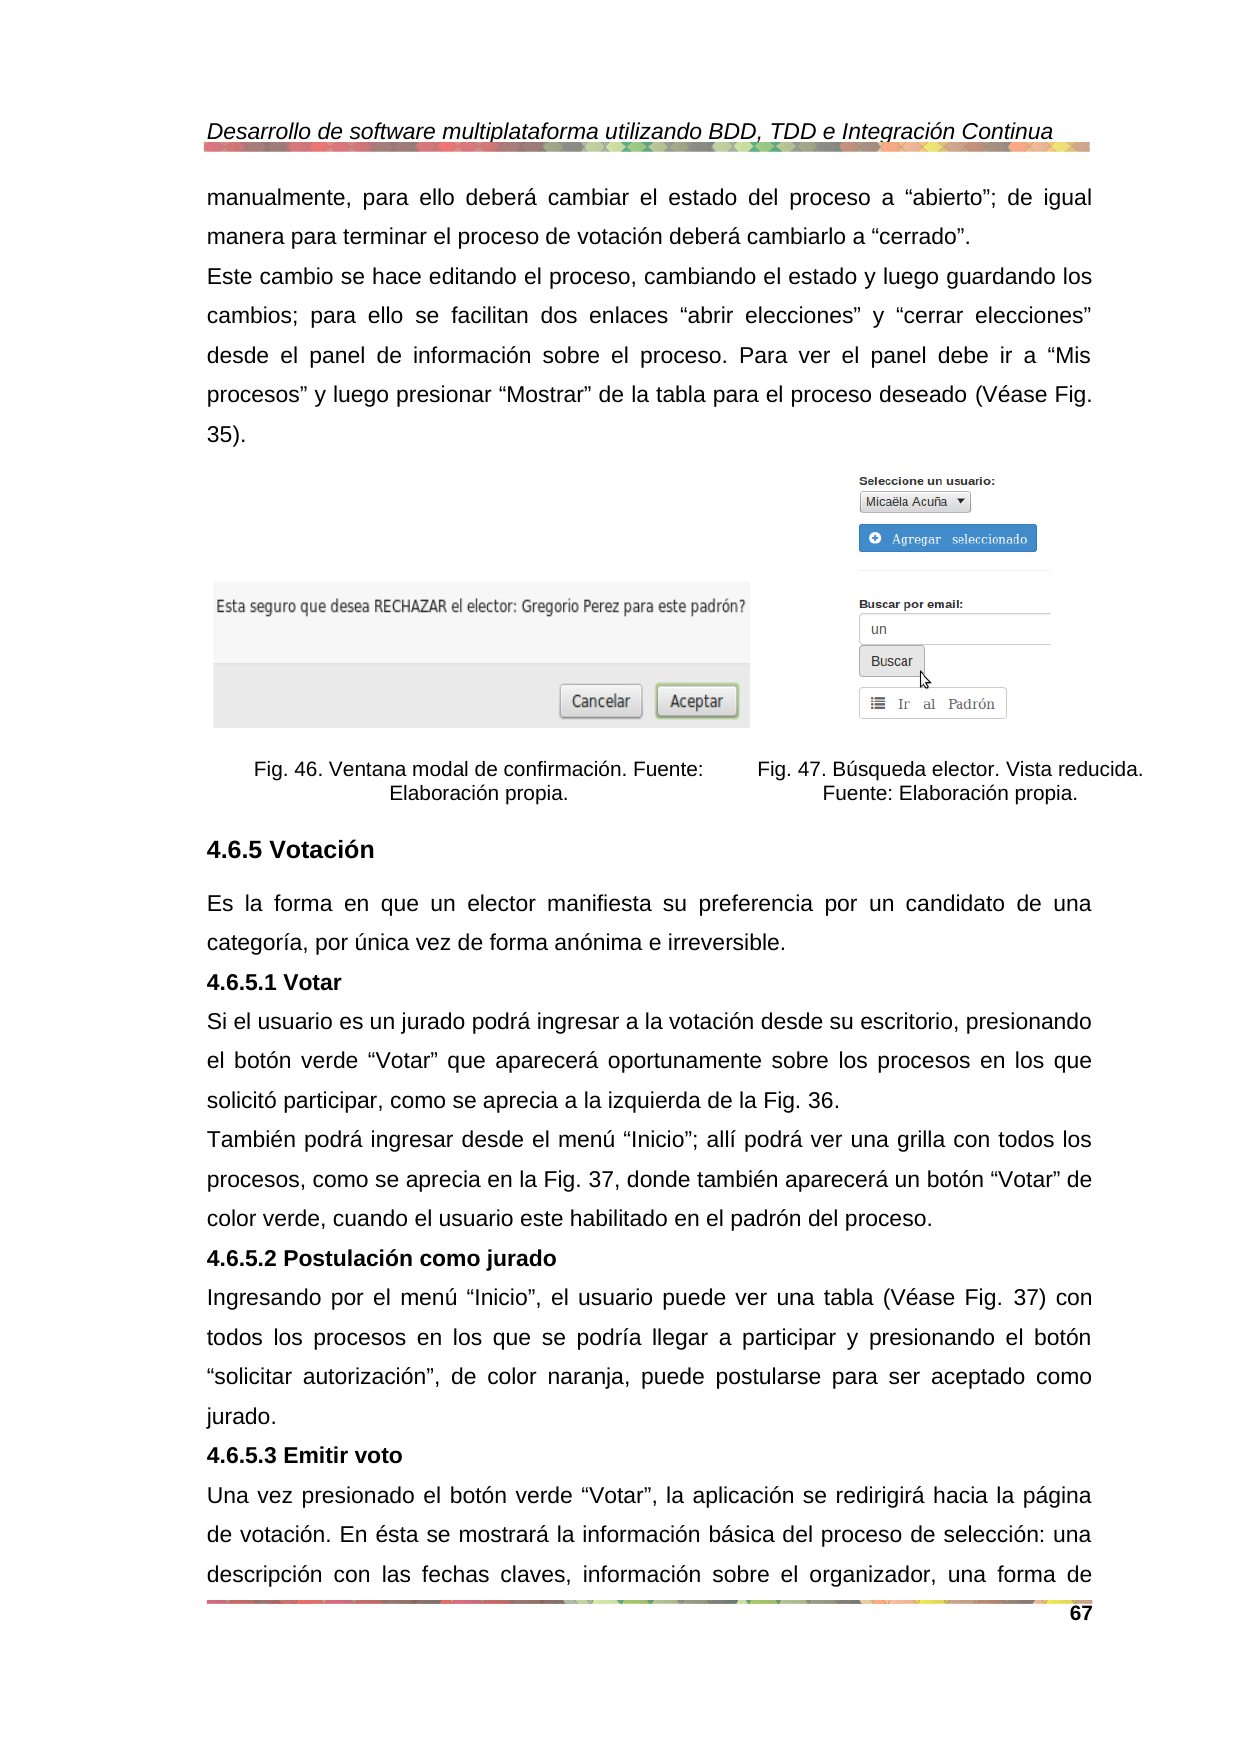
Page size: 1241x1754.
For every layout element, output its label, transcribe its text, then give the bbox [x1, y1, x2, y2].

picture [851, 465, 1050, 733]
list Este cambio se hace editando el proceso, cambiando el estado y luego guardando los cambios; para ello se facilitan dos enlaces “abrir elecciones” y “cerrar elecciones” desde el panel de información sobre el proceso. Para ver el panel debe ir a “Mis procesos” y luego presionar “Mostrar” de la tabla para el proceso deseado (Véase Fig. 35). [207, 263, 1093, 447]
picture [213, 582, 750, 728]
list Es la forma en que un elector manifiesta su preferencia por un candidato de una categoría, por única vez de forma anónima e irreversible. [207, 889, 1093, 955]
table_cell Fig. 46. Ventana modal de confirmación. Fuente: Elaboración propia. [208, 739, 750, 823]
text [203, 142, 1090, 152]
table_cell Fig. 47. Búsqueda elector. Vista reducida. Fuente: Elaboración propia. [750, 739, 1151, 823]
text [206, 1600, 1093, 1604]
list manualmente, para ello deberá cambiar el estado del proceso a “abierto”; de igual manera para terminar el proceso de votación deberá cambiarlo a “cerrado”. [207, 184, 1093, 249]
list 4.6.5 Votación [207, 834, 1093, 863]
text Si el usuario es un jurado podrá ingresar a la votación desde su escritorio, presionando el botón verde “Votar” que aparecerá oportunamente sobre los procesos en los que solicitó participar, como se aprecia a la izquierda de la Fig. 36. [207, 1008, 1093, 1113]
table_header [750, 460, 1151, 738]
text Ingresando por el menú “Inicio”, el usuario puede ver una tabla (Véase Fig. 37) con todos los procesos en los que se podría llegar a participar y presionando el botón “solicitar autorización”, de color naranja, puede postularse para ser aceptado como jurado. [207, 1284, 1093, 1429]
list 4.6.5.1 Votar [207, 968, 1093, 995]
table_header [208, 460, 750, 738]
text Una vez presionado el botón verde “Votar”, la aplicación se redirigirá hacia la página de votación. En ésta se mostrará la información básica del proceso de selección: una descripción con las fechas claves, información sobre el organizador, una forma de [207, 1482, 1093, 1587]
text 4.6.5.3 Emitir voto [207, 1442, 1093, 1468]
text 4.6.5.2 Postulación como jurado [207, 1245, 1093, 1271]
text También podrá ingresar desde el menú “Inicio”; allí podrá ver una grilla con todos los procesos, como se aprecia en la Fig. 37, donde también aparecerá un botón “Votar” de color verde, cuando el usuario este habilitado en el padrón del proceso. [207, 1126, 1093, 1232]
